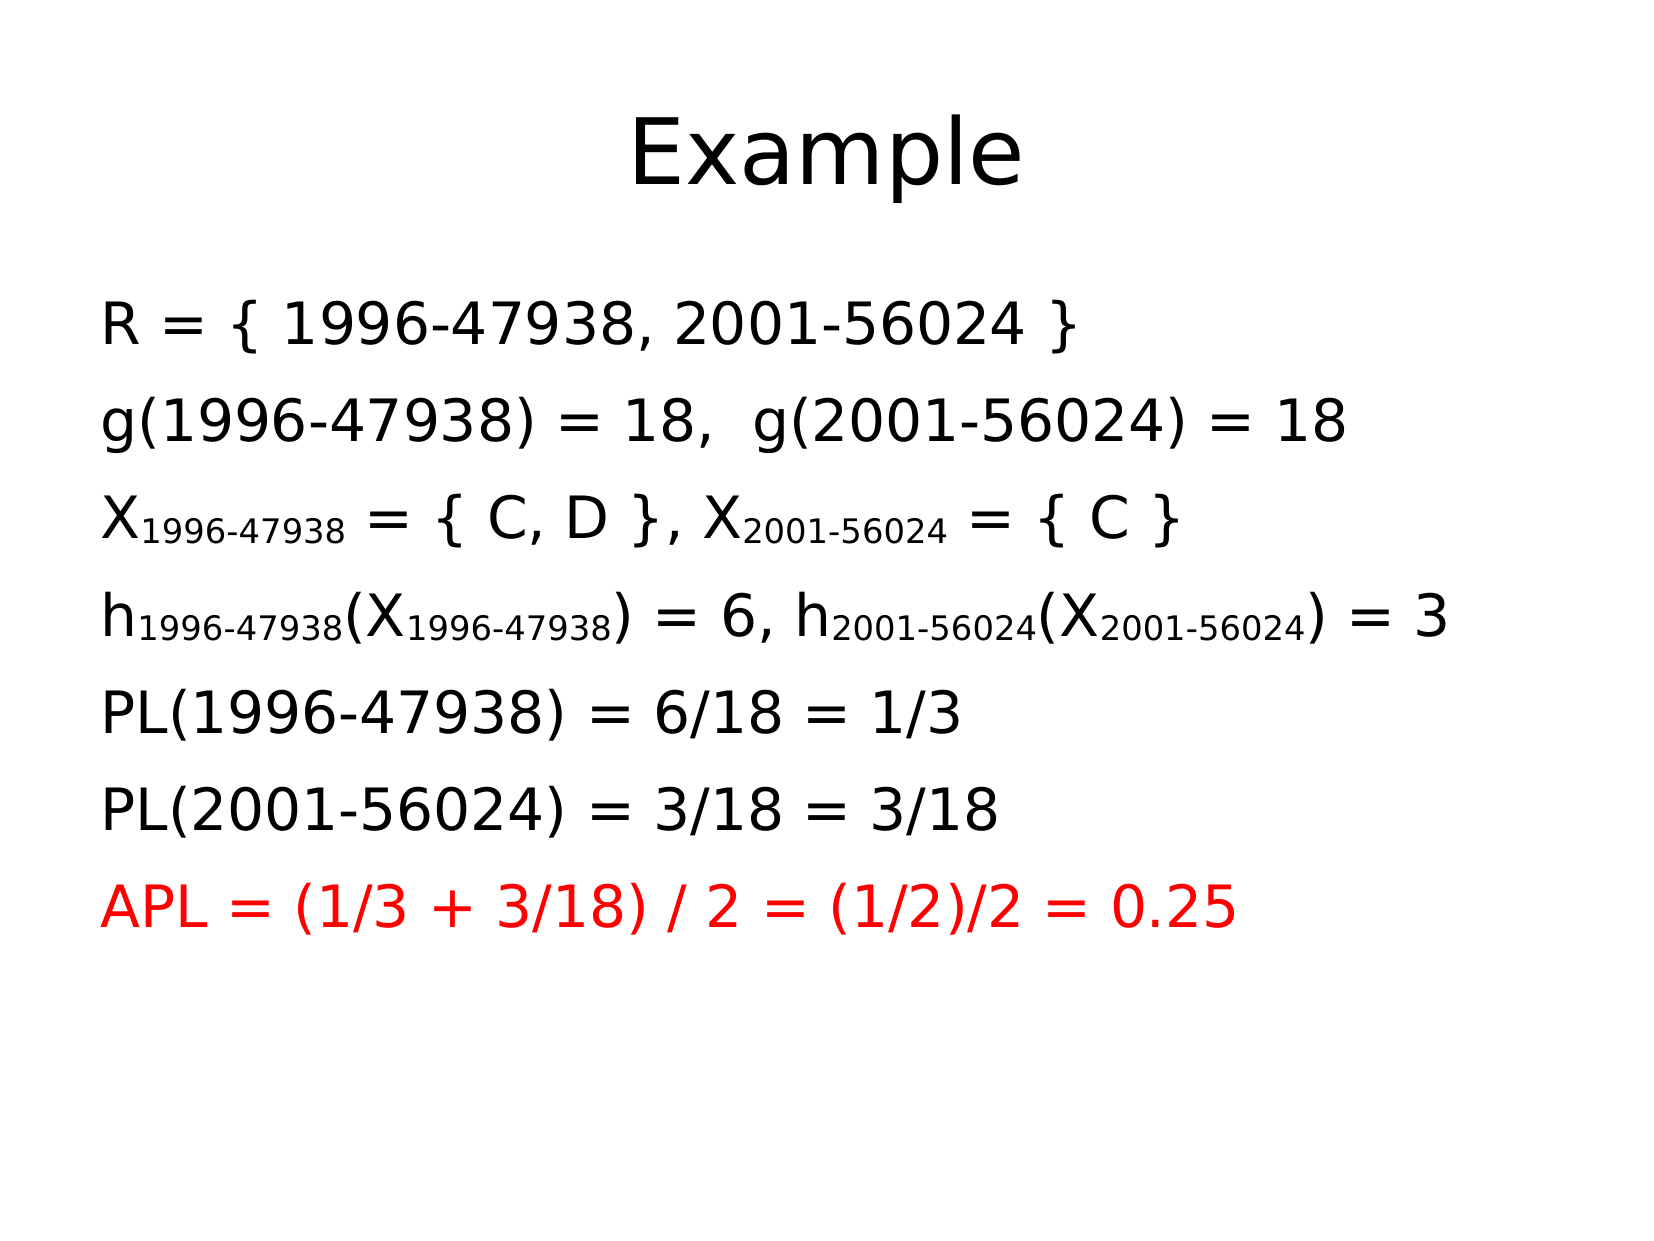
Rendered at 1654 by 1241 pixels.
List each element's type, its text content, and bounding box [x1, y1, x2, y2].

title Example [82, 49, 1571, 257]
list R = { 1996-47938, 2001-56024 } g(1996-47938) = 18, g(2001-56024) = 18 X1996-47938 = { C, D }, X2001-56024 = { C } h1996-47938(X1996-47938) = 6, h2001-56024(X2001-56024) = 3 PL(1996-47938) = 6/18 = 1/3 PL(2001-56024) = 3/18 = 3/18 APL = (1/3 + 3/18) / 2 = (1/2)/2 = 0.25 [82, 290, 1571, 1094]
